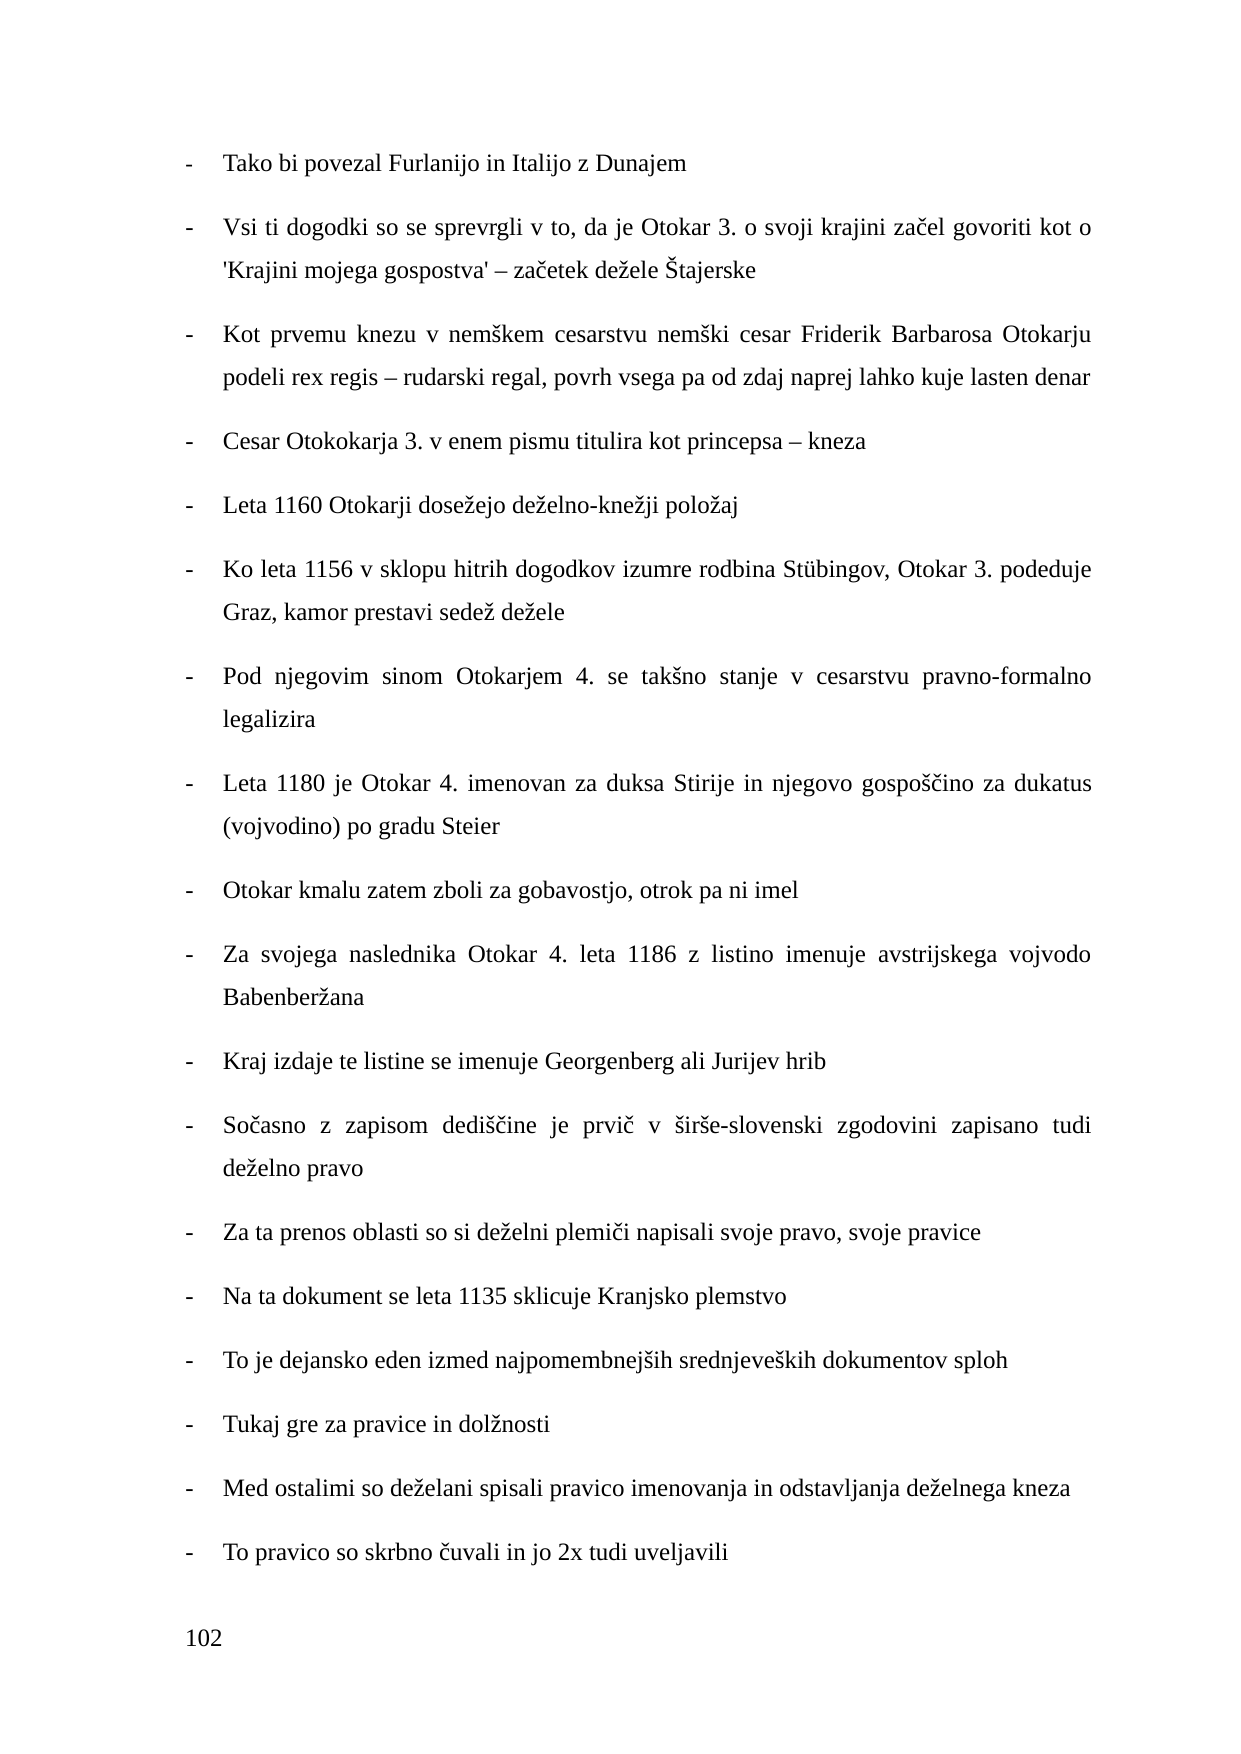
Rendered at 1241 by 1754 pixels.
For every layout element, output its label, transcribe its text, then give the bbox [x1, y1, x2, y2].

list To je dejansko eden izmed najpomembnejših srednjeveških dokumentov sploh [185, 1345, 1093, 1374]
list Za ta prenos oblasti so si deželni plemiči napisali svoje pravo, svoje pravice [185, 1217, 1093, 1246]
list Leta 1160 Otokarji dosežejo deželno-knežji položaj [185, 490, 1093, 518]
list Otokar kmalu zatem zboli za gobavostjo, otrok pa ni imel [185, 875, 1093, 904]
list Na ta dokument se leta 1135 sklicuje Kranjsko plemstvo [185, 1281, 1093, 1310]
list Vsi ti dogodki so se sprevrgli v to, da je Otokar 3. o svoji krajini začel govoriti kot o 'Krajini mojega gospostva' – začetek dežele Štajerske [185, 212, 1093, 283]
list Leta 1180 je Otokar 4. imenovan za duksa Stirije in njegovo gospoščino za dukatus (vojvodino) po gradu Steier [185, 768, 1093, 840]
list To pravico so skrbno čuvali in jo 2x tudi uveljavili [185, 1537, 1093, 1566]
list Tako bi povezal Furlanijo in Italijo z Dunajem [185, 148, 1093, 176]
list Sočasno z zapisom dediščine je prvič v širše-slovenski zgodovini zapisano tudi deželno pravo [185, 1110, 1093, 1182]
list Ko leta 1156 v sklopu hitrih dogodkov izumre rodbina Stübingov, Otokar 3. podeduje Graz, kamor prestavi sedež dežele [185, 554, 1093, 626]
list Med ostalimi so deželani spisali pravico imenovanja in odstavljanja deželnega kneza [185, 1473, 1093, 1502]
list Tukaj gre za pravice in dolžnosti [185, 1409, 1093, 1438]
list Pod njegovim sinom Otokarjem 4. se takšno stanje v cesarstvu pravno-formalno legalizira [185, 661, 1093, 733]
list Kraj izdaje te listine se imenuje Georgenberg ali Jurijev hrib [185, 1046, 1093, 1075]
list Za svojega naslednika Otokar 4. leta 1186 z listino imenuje avstrijskega vojvodo Babenberžana [185, 939, 1093, 1011]
list Kot prvemu knezu v nemškem cesarstvu nemški cesar Friderik Barbarosa Otokarju podeli rex regis – rudarski regal, povrh vsega pa od zdaj naprej lahko kuje lasten denar [185, 319, 1093, 391]
list Cesar Otokokarja 3. v enem pismu titulira kot princepsa – kneza [185, 426, 1093, 454]
